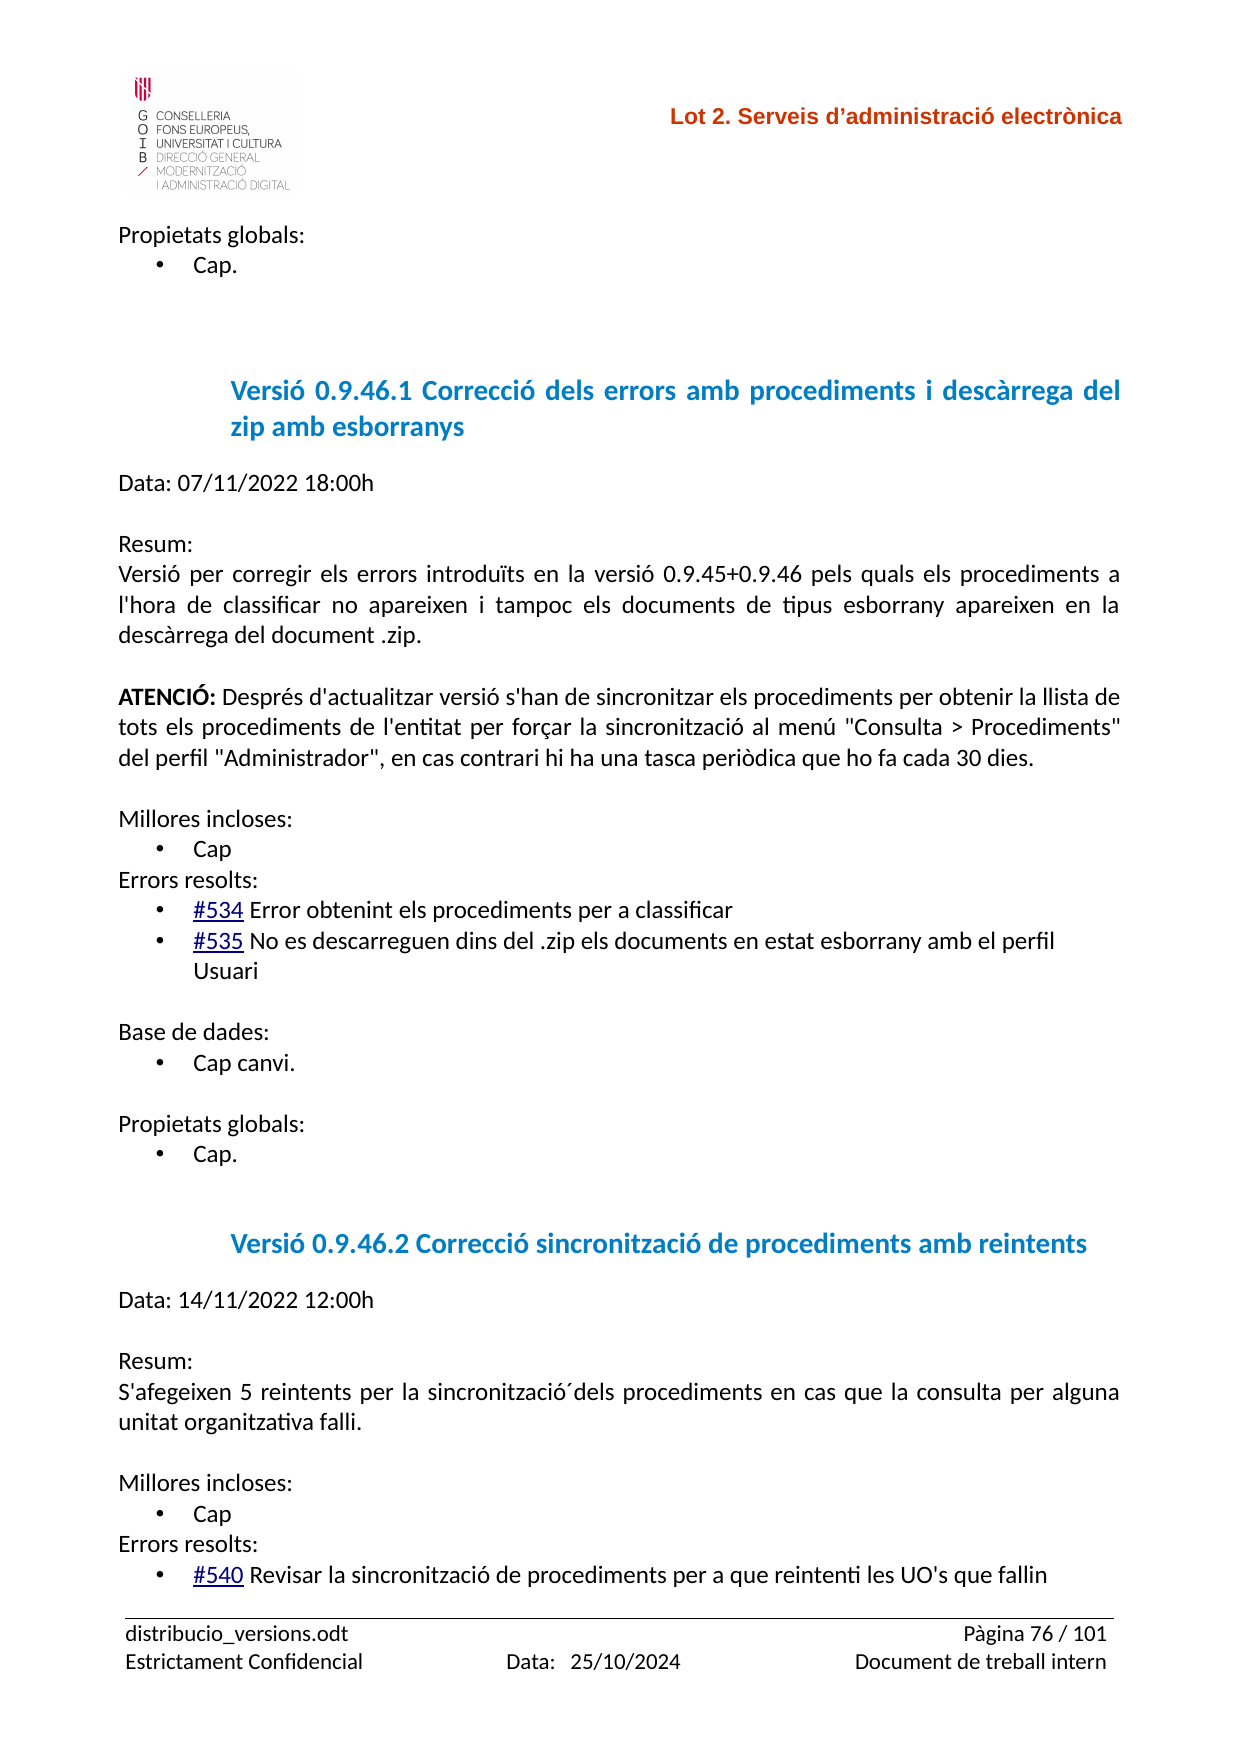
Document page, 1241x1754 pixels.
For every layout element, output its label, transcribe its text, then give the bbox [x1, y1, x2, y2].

list Cap. [156, 250, 1122, 280]
text Versió per corregir els errors introduïts en la versió 0.9.45+0.9.46 pels quals els procediments a l'hora de classificar no apareixen i tampoc els documents de tipus esborrany apareixen en la descàrrega del document .zip. [118, 558, 1122, 650]
subtitle Versió 0.9.46.1 Correcció dels errors amb procediments i descàrrega del zip amb esborranys [153, 372, 1122, 443]
text Propietats globals: [118, 1108, 1122, 1138]
text Data: 14/11/2022 12:00h [118, 1284, 1122, 1315]
text Resum: [118, 1346, 1122, 1376]
text Errors resolts: [118, 864, 1122, 894]
list Cap [156, 833, 1122, 864]
text Errors resolts: [118, 1529, 1122, 1559]
list Cap [156, 1498, 1122, 1529]
picture [126, 70, 299, 197]
list #534 Error obtenint els procediments per a classificar [156, 894, 1122, 925]
text Millores incloses: [118, 1468, 1122, 1498]
text Millores incloses: [118, 803, 1122, 833]
list #535 No es descarreguen dins del .zip els documents en estat esborrany amb el perfil Usuari [156, 925, 1122, 986]
text ATENCIÓ: Després d'actualitzar versió s'han de sincronitzar els procediments per obtenir la llista de tots els procediments de l'entitat per forçar la sincronització al menú "Consulta > Procediments" del perfil "Administrador", en cas contrari hi ha una tasca periòdica que ho fa cada 30 dies. [118, 681, 1122, 772]
list Cap. [156, 1138, 1122, 1169]
text Data: 07/11/2022 18:00h [118, 467, 1122, 497]
text Base de dades: [118, 1016, 1122, 1047]
subtitle Versió 0.9.46.2 Correcció sincronització de procediments amb reintents [153, 1225, 1122, 1261]
text Propietats globals: [118, 219, 1122, 250]
list #540 Revisar la sincronització de procediments per a que reintenti les UO's que fallin [156, 1559, 1122, 1590]
list Cap canvi. [156, 1047, 1122, 1077]
text Resum: [118, 528, 1122, 558]
text S'afegeixen 5 reintents per la sincronització´dels procediments en cas que la consulta per alguna unitat organitzativa falli. [118, 1376, 1122, 1437]
